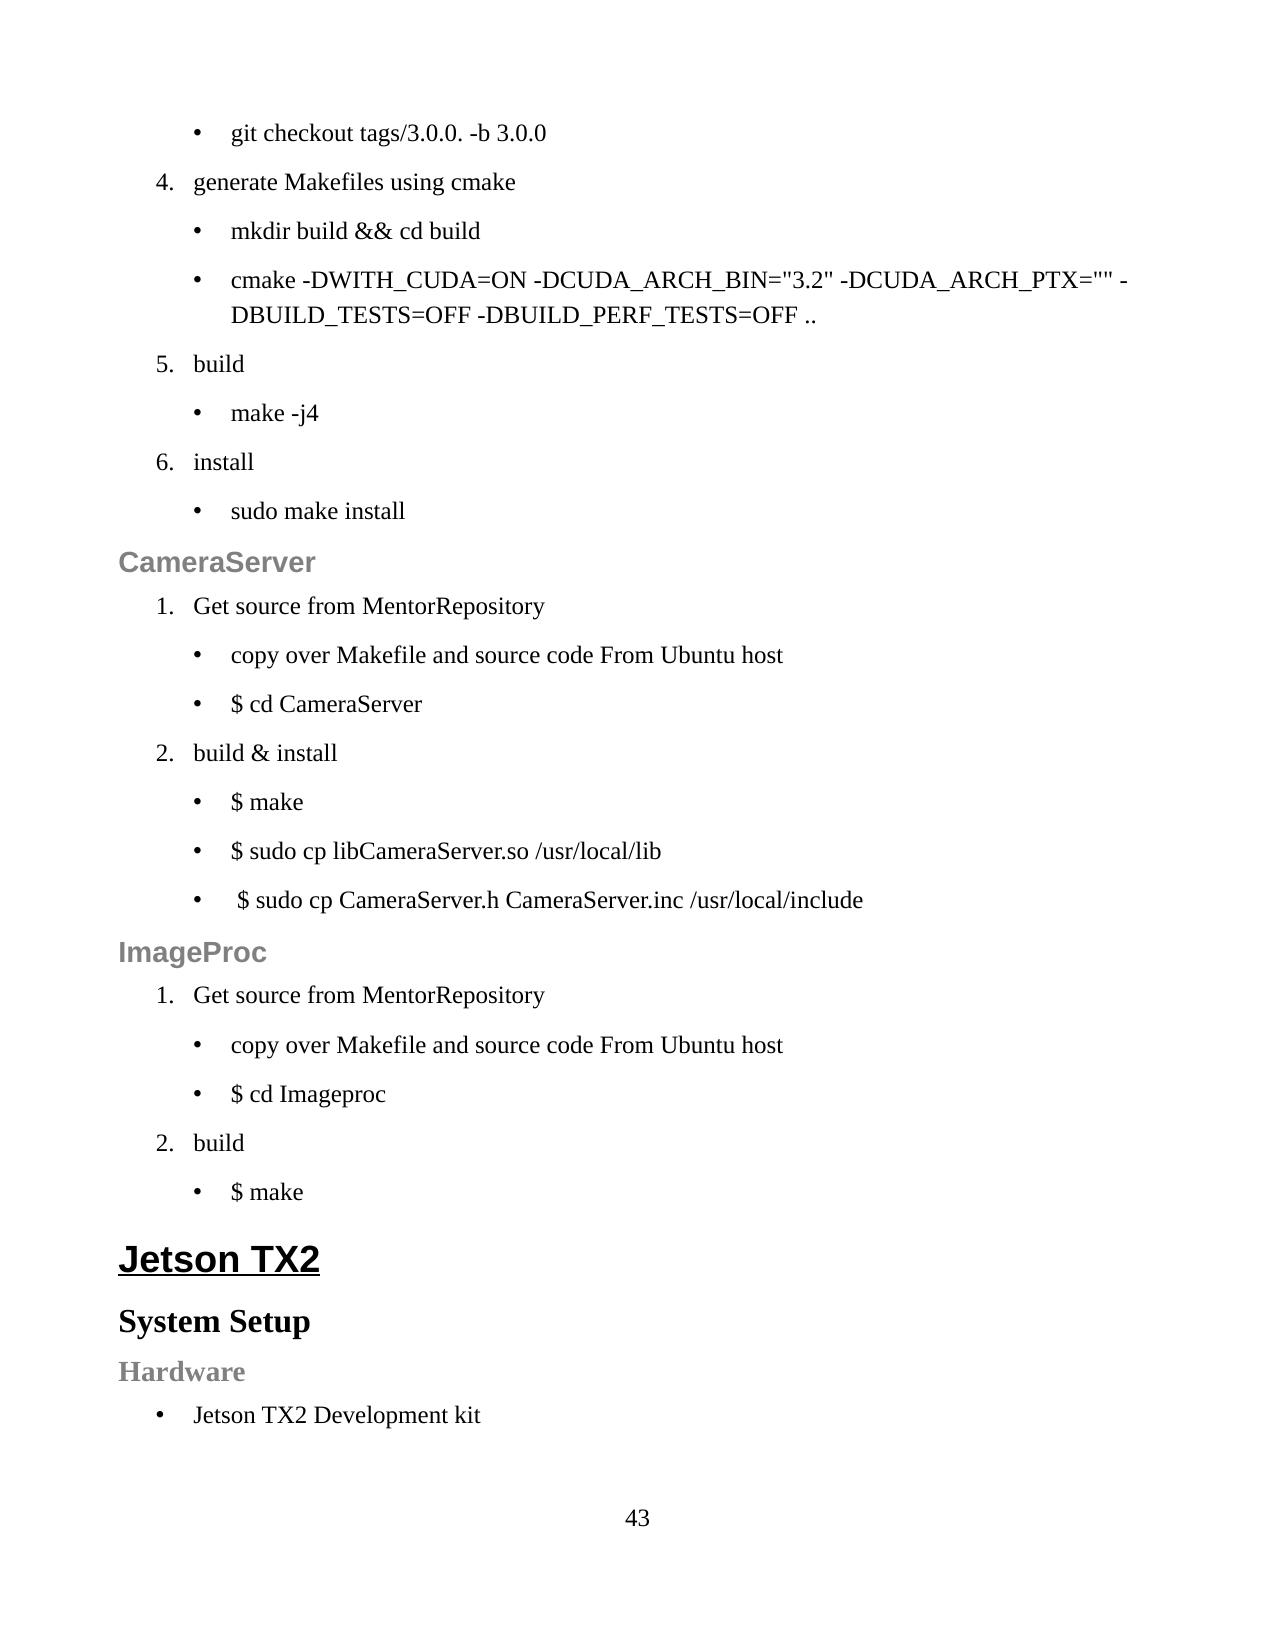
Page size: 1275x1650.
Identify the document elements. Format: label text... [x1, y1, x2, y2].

list mkdir build && cd build [193, 216, 1157, 245]
list build [156, 1128, 1157, 1157]
list sudo make install [193, 496, 1157, 525]
list git checkout tags/3.0.0. -b 3.0.0 [193, 118, 1157, 147]
list make -j4 [193, 398, 1157, 427]
list copy over Makefile and source code From Ubuntu host [193, 640, 1157, 669]
subtitle ImageProc [118, 934, 1157, 968]
list $ cd Imageproc [193, 1079, 1157, 1107]
list generate Makefiles using cmake [156, 167, 1157, 196]
list build & install [156, 738, 1157, 767]
list Jetson TX2 Development kit [156, 1400, 1157, 1429]
subtitle Jetson TX2 [118, 1236, 1157, 1280]
subtitle CameraServer [118, 545, 1157, 579]
list copy over Makefile and source code From Ubuntu host [193, 1030, 1157, 1058]
subtitle Hardware [118, 1354, 1157, 1388]
subtitle System Setup [118, 1301, 1157, 1339]
list $ sudo cp CameraServer.h CameraServer.inc /usr/local/include [193, 886, 1157, 914]
list $ cd CameraServer [193, 689, 1157, 718]
list cmake -DWITH_CUDA=ON -DCUDA_ARCH_BIN="3.2" -DCUDA_ARCH_PTX="" -DBUILD_TESTS=OFF -DBUILD_PERF_TESTS=OFF .. [193, 265, 1157, 328]
list install [156, 447, 1157, 476]
list Get source from MentorRepository [156, 981, 1157, 1009]
list $ make [193, 1177, 1157, 1206]
list $ sudo cp libCameraServer.so /usr/local/lib [193, 836, 1157, 865]
list Get source from MentorRepository [156, 591, 1157, 620]
list build [156, 349, 1157, 378]
list $ make [193, 787, 1157, 816]
